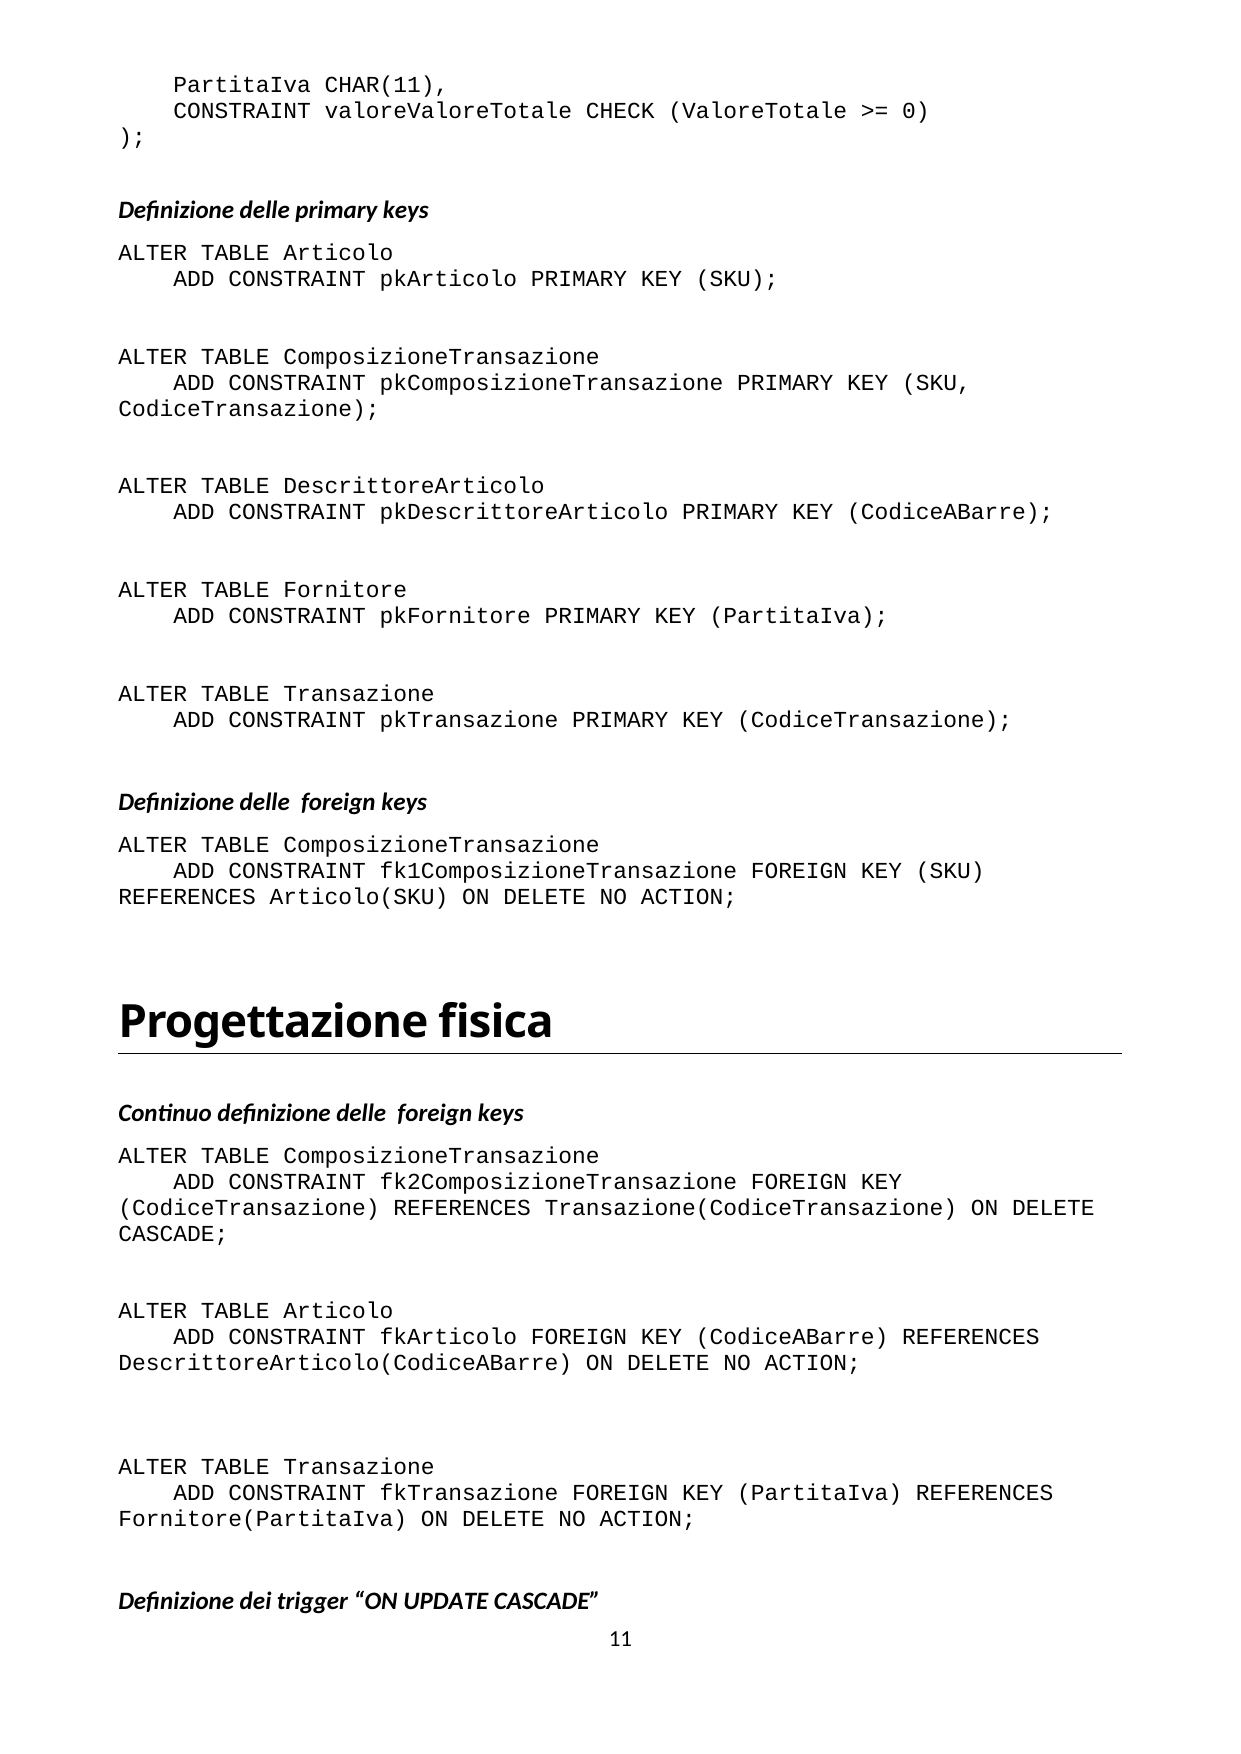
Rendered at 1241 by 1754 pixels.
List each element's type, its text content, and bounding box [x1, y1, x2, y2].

text CONSTRAINT valoreValoreTotale CHECK (ValoreTotale >= 0) [118, 100, 1122, 126]
text ADD CONSTRAINT fk1ComposizioneTransazione FOREIGN KEY (SKU) REFERENCES Articolo(SKU) ON DELETE NO ACTION; [118, 859, 1122, 911]
text ALTER TABLE ComposizioneTransazione [118, 1144, 1122, 1170]
text ADD CONSTRAINT pkArticolo PRIMARY KEY (SKU); [118, 267, 1122, 293]
text PartitaIva CHAR(11), [118, 74, 1122, 100]
text ALTER TABLE ComposizioneTransazione [118, 833, 1122, 859]
text ALTER TABLE Articolo [118, 1300, 1122, 1326]
text ADD CONSTRAINT pkDescrittoreArticolo PRIMARY KEY (CodiceABarre); [118, 501, 1122, 527]
text ADD CONSTRAINT pkComposizioneTransazione PRIMARY KEY (SKU, CodiceTransazione); [118, 371, 1122, 423]
text ADD CONSTRAINT fk2ComposizioneTransazione FOREIGN KEY (CodiceTransazione) REFERENCES Transazione(CodiceTransazione) ON DELETE CASCADE; [118, 1170, 1122, 1248]
text ALTER TABLE Articolo [118, 241, 1122, 267]
text Definizione delle foreign keys [118, 786, 1122, 817]
text ALTER TABLE DescrittoreArticolo [118, 475, 1122, 501]
text Definizione dei trigger “ON UPDATE CASCADE” [118, 1585, 1122, 1616]
text Definizione delle primary keys [118, 194, 1122, 225]
text ); [118, 126, 1122, 152]
text ALTER TABLE Transazione [118, 682, 1122, 708]
text ADD CONSTRAINT fkArticolo FOREIGN KEY (CodiceABarre) REFERENCES DescrittoreArticolo(CodiceABarre) ON DELETE NO ACTION; [118, 1326, 1122, 1378]
title Progettazione fisica [118, 989, 1122, 1053]
text ALTER TABLE Fornitore [118, 578, 1122, 604]
text ADD CONSTRAINT pkFornitore PRIMARY KEY (PartitaIva); [118, 604, 1122, 630]
text ALTER TABLE Transazione [118, 1455, 1122, 1481]
text ALTER TABLE ComposizioneTransazione [118, 345, 1122, 371]
text Continuo definizione delle foreign keys [118, 1097, 1122, 1127]
text ADD CONSTRAINT fkTransazione FOREIGN KEY (PartitaIva) REFERENCES Fornitore(PartitaIva) ON DELETE NO ACTION; [118, 1481, 1122, 1533]
text ADD CONSTRAINT pkTransazione PRIMARY KEY (CodiceTransazione); [118, 708, 1122, 734]
